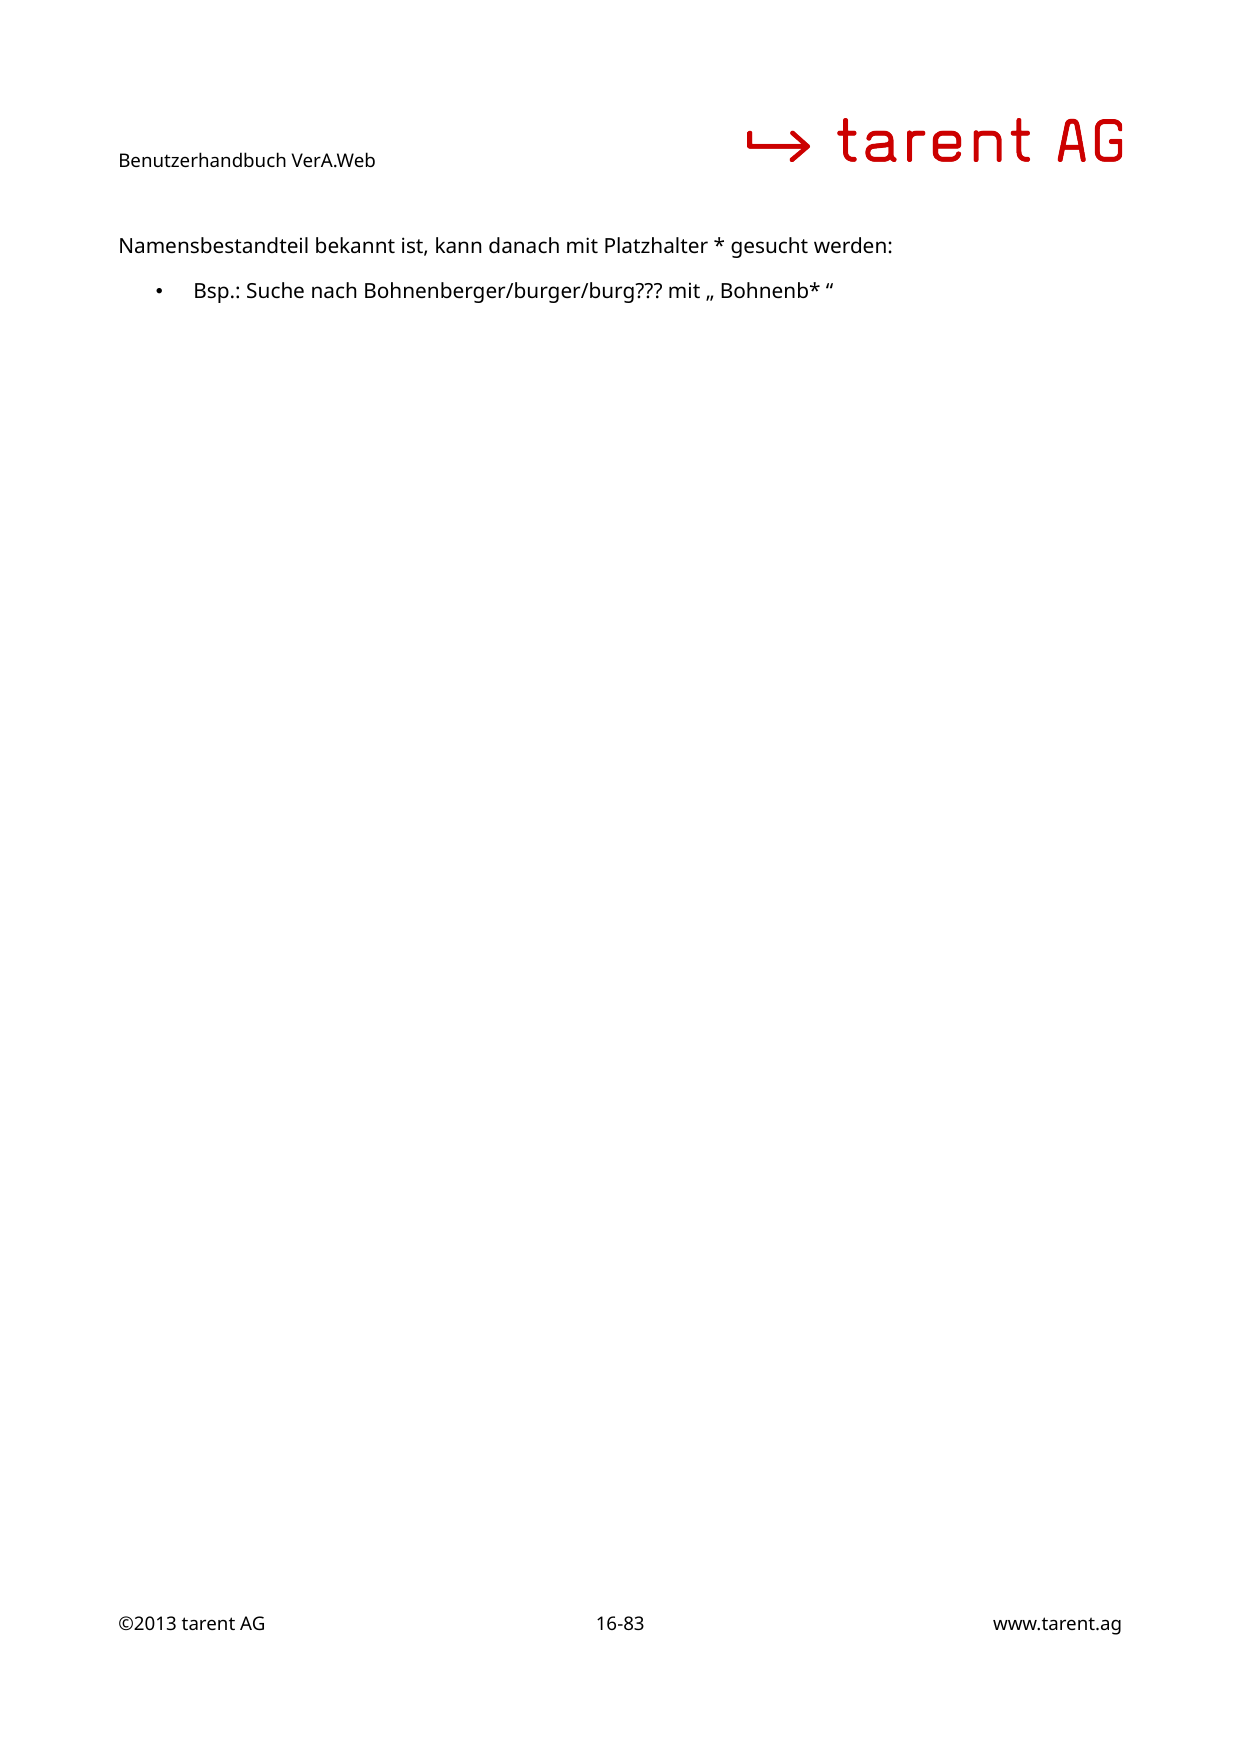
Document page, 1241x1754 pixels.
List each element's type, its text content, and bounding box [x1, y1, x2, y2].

picture [747, 118, 1123, 162]
text Namensbestandteil bekannt ist, kann danach mit Platzhalter * gesucht werden: [118, 232, 1122, 260]
list Bsp.: Suche nach Bohnenberger/burger/burg??? mit „ Bohnenb* “ [156, 277, 1122, 305]
